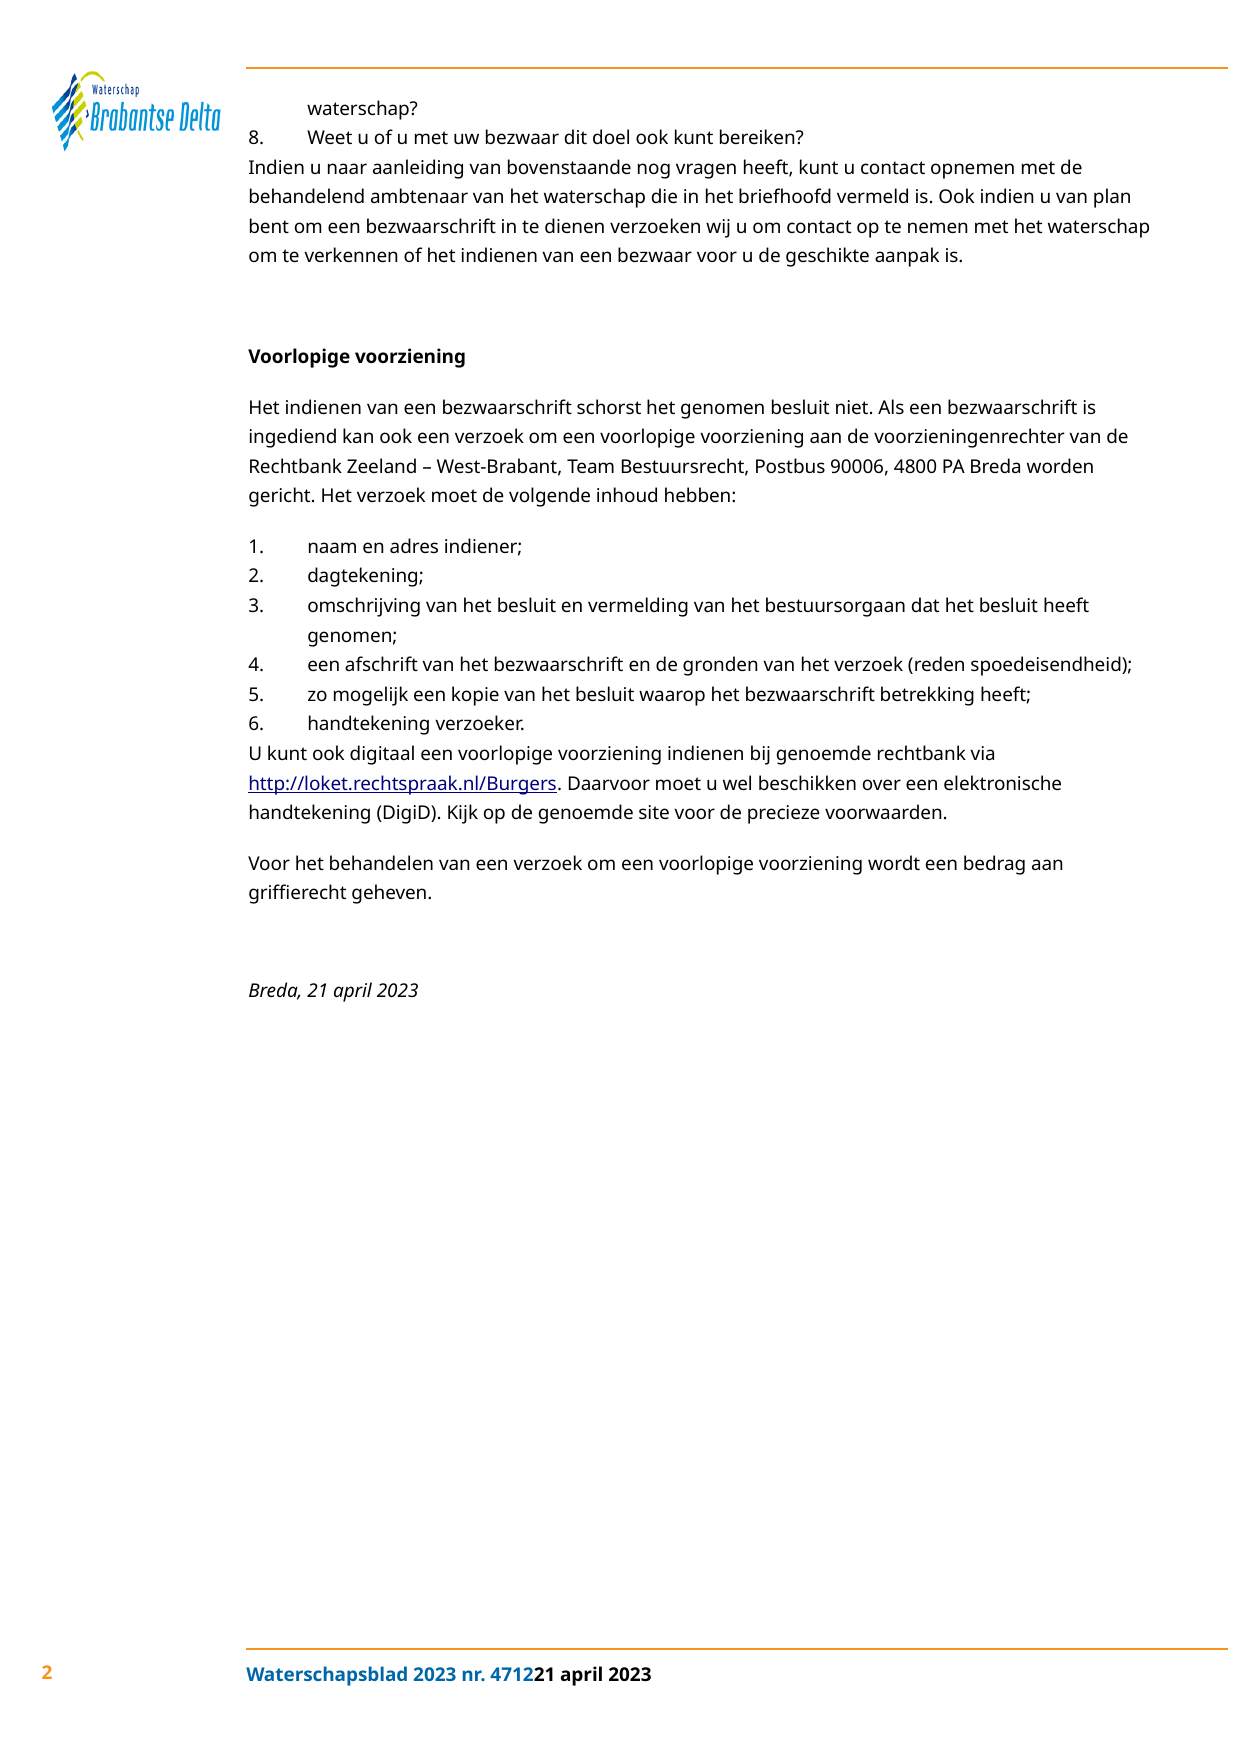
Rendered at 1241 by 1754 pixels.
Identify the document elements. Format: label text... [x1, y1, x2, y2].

text Voorlopige voorziening [248, 343, 1152, 369]
text Breda, 21 april 2023 [248, 978, 1152, 1003]
list dagtekening; [248, 563, 1152, 588]
text Het indienen van een bezwaarschrift schorst het genomen besluit niet. Als een bezwaarschrift is ingediend kan ook een verzoek om een voorlopige voorziening aan de voorzieningenrechter van de Rechtbank Zeeland – West-Brabant, Team Bestuursrecht, Postbus 90006, 4800 PA Breda worden gericht. Het verzoek moet de volgende inhoud hebben: [248, 394, 1152, 508]
text Indien u naar aanleiding van bovenstaande nog vragen heeft, kunt u contact opnemen met de behandelend ambtenaar van het waterschap die in het briefhoofd vermeld is. Ook indien u van plan bent om een bezwaarschrift in te dienen verzoeken wij u om contact op te nemen met het waterschap om te verkennen of het indienen van een bezwaar voor u de geschikte aanpak is. [248, 154, 1152, 268]
text U kunt ook digitaal een voorlopige voorziening indienen bij genoemde rechtbank via http://loket.rechtspraak.nl/Burgers. Daarvoor moet u wel beschikken over een elektronische handtekening (DigiD). Kijk op de genoemde site voor de precieze voorwaarden. [248, 740, 1152, 825]
list naam en adres indiener; [248, 533, 1152, 559]
picture [41, 47, 231, 172]
list waterschap? [248, 95, 1152, 121]
list een afschrift van het bezwaarschrift en de gronden van het verzoek (reden spoedeisendheid); [248, 651, 1152, 677]
list zo mogelijk een kopie van het besluit waarop het bezwaarschrift betrekking heeft; [248, 681, 1152, 707]
list omschrijving van het besluit en vermelding van het bestuursorgaan dat het besluit heeft genomen; [248, 592, 1152, 648]
list Weet u of u met uw bezwaar dit doel ook kunt bereiken? [248, 124, 1152, 150]
text Voor het behandelen van een verzoek om een voorlopige voorziening wordt een bedrag aan griffierecht geheven. [248, 850, 1152, 905]
list handtekening verzoeker. [248, 711, 1152, 736]
